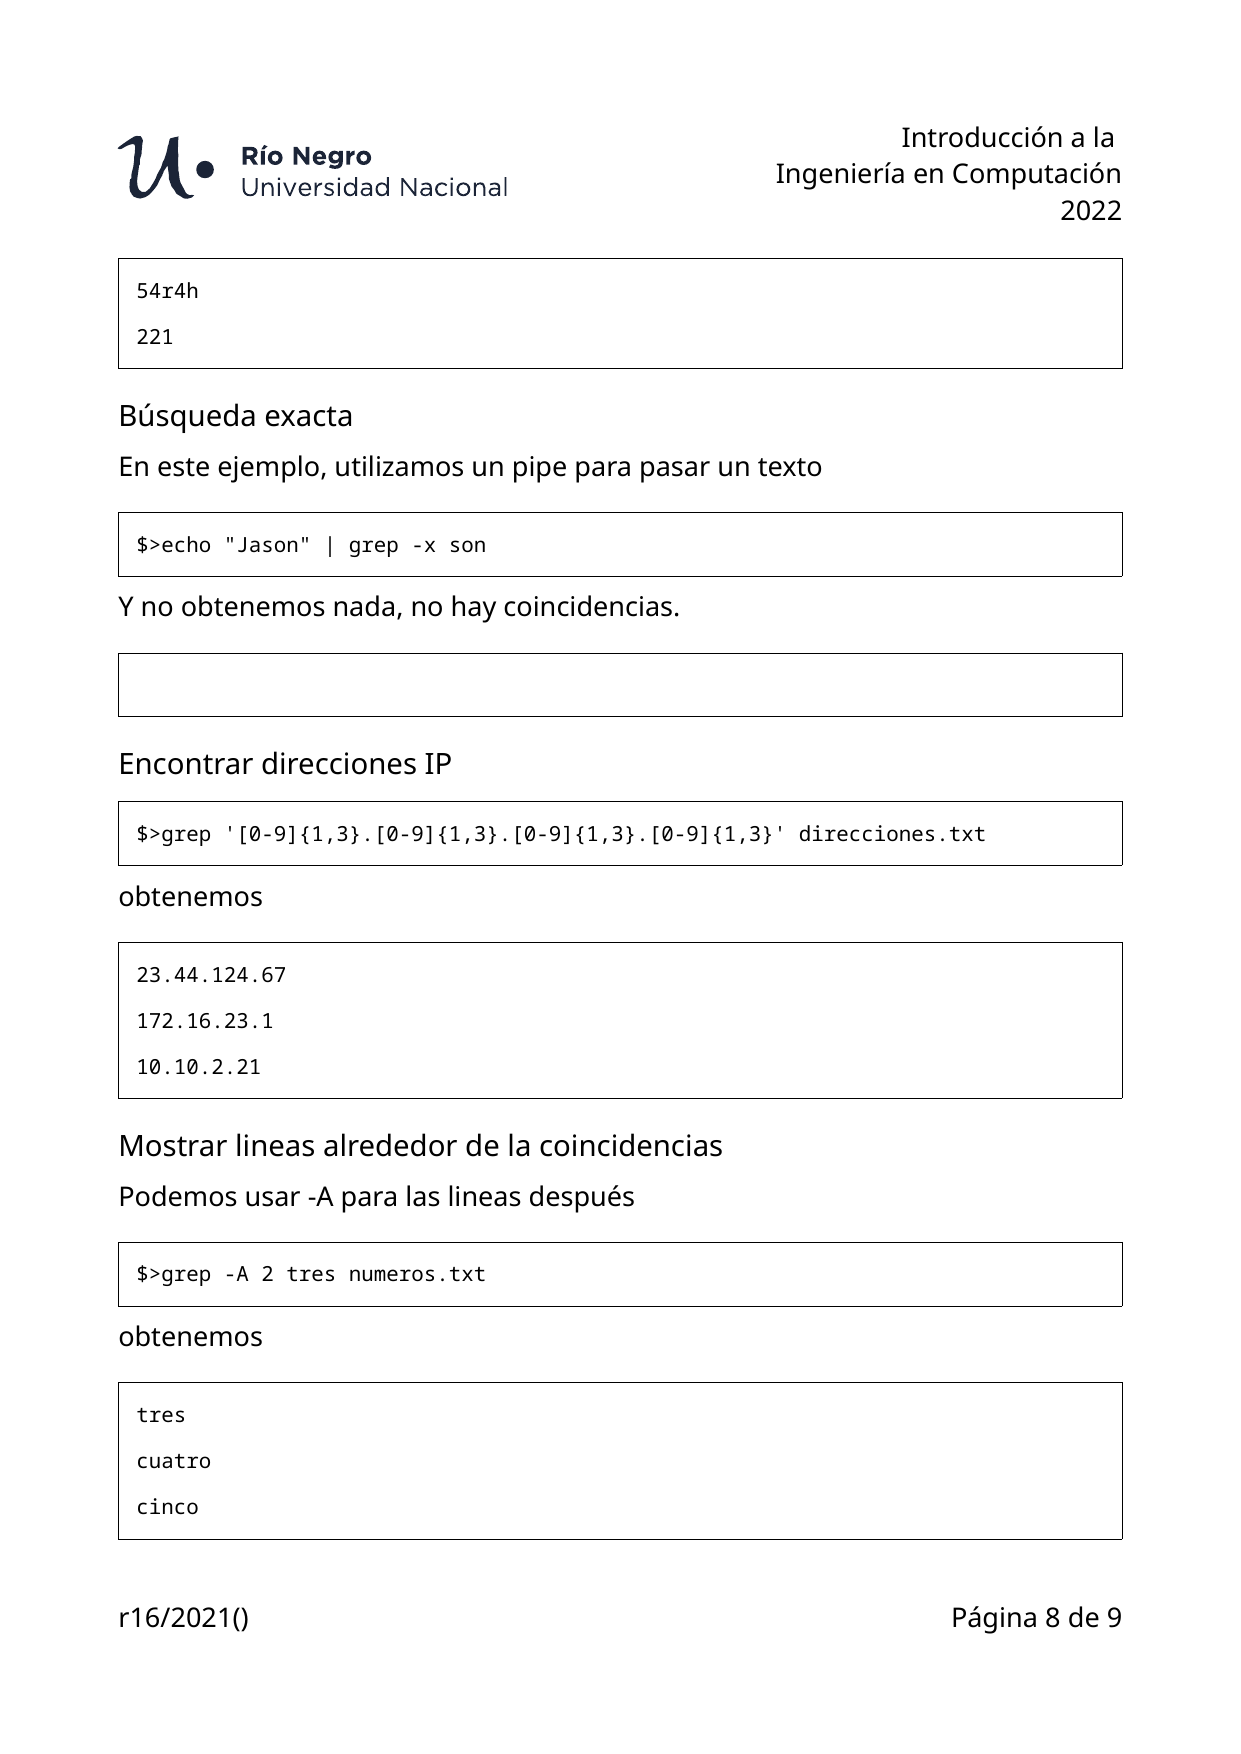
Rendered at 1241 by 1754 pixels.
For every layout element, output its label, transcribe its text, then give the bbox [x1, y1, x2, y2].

text cuatro [119, 1428, 1122, 1474]
subtitle Mostrar lineas alrededor de la coincidencias [118, 1124, 1122, 1164]
text obtenemos [118, 877, 1122, 914]
text $>echo "Jason" | grep -x son [119, 513, 1122, 576]
subtitle Encontrar direcciones IP [118, 743, 1122, 783]
text tres [119, 1383, 1122, 1428]
text 10.10.2.21 [119, 1034, 1122, 1098]
text 23.44.124.67 [119, 943, 1122, 988]
text Y no obtenemos nada, no hay coincidencias. [118, 588, 1122, 625]
subtitle Búsqueda exacta [118, 395, 1122, 435]
text Podemos usar -A para las lineas después [118, 1177, 1122, 1214]
text 54r4h [119, 259, 1122, 304]
text 172.16.23.1 [119, 988, 1122, 1034]
text $>grep -A 2 tres numeros.txt [119, 1243, 1122, 1306]
text 221 [119, 304, 1122, 368]
text cinco [119, 1474, 1122, 1539]
text obtenemos [118, 1318, 1122, 1354]
text $>grep '[0-9]{1,3}.[0-9]{1,3}.[0-9]{1,3}.[0-9]{1,3}' direcciones.txt [119, 802, 1122, 865]
text En este ejemplo, utilizamos un pipe para pasar un texto [118, 447, 1122, 484]
